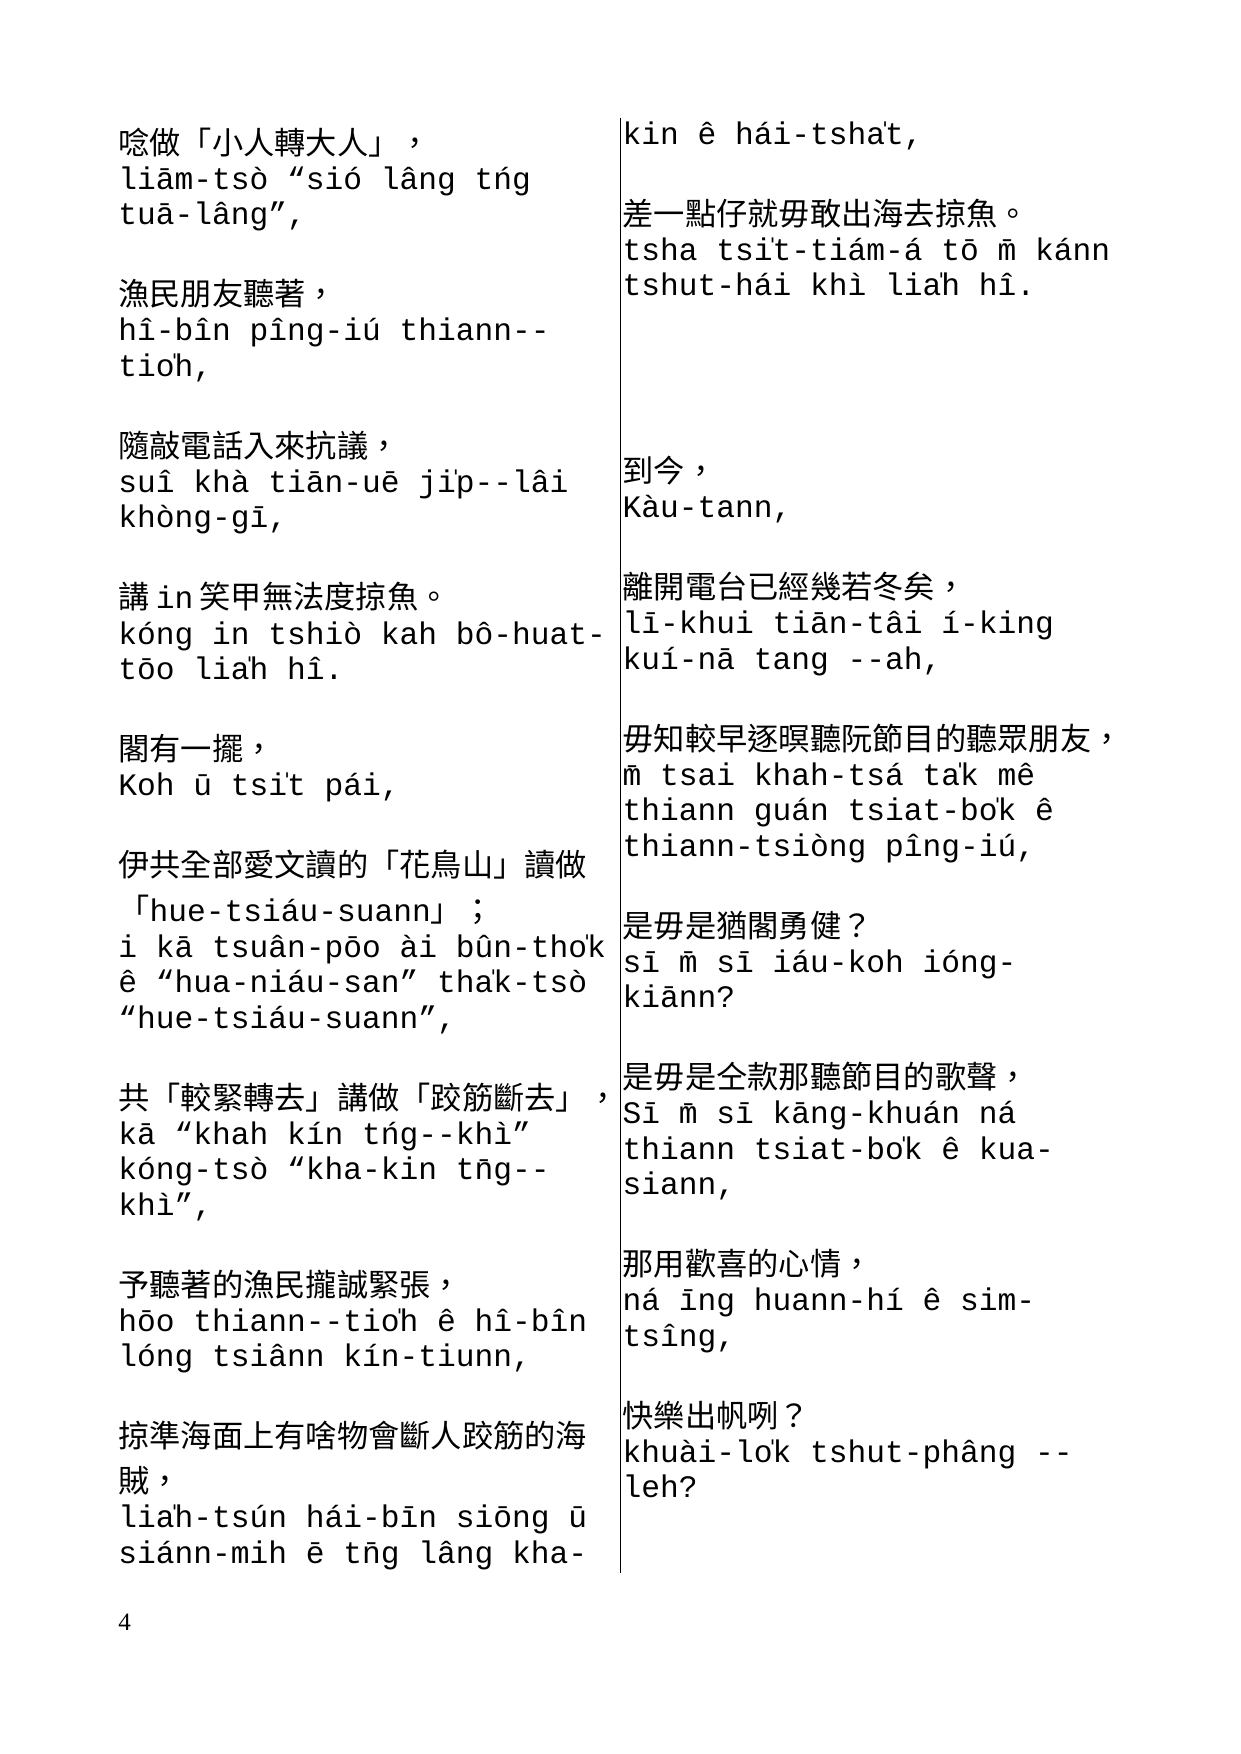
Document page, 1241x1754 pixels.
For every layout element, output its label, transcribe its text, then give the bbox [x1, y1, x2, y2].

text kin ê hái-tsha̍t, [622, 118, 1122, 153]
text suî khà tiān-uē ji̍p--lâi khòng-gī, [118, 466, 618, 537]
text hōo thiann--tio̍h ê hî-bîn lóng tsiânn kín-tiunn, [118, 1305, 618, 1376]
text 到今， [622, 447, 1122, 492]
text 予聽著的漁民攏誠緊張， [118, 1260, 618, 1305]
text 漁民朋友聽著， [118, 269, 618, 315]
text hî-bîn pîng-iú thiann--tio̍h, [118, 315, 618, 386]
text liām-tsò “sió lâng tńg tuā-lâng”, [118, 163, 618, 234]
text 差一點仔就毋敢出海去掠魚。 [622, 189, 1122, 234]
text 掠準海面上有啥物會斷人跤筋的海賊， [118, 1411, 618, 1502]
text 離開電台已經幾若冬矣， [622, 563, 1122, 608]
text lī-khui tiān-tâi í-king kuí-nā tang --ah, [622, 608, 1122, 679]
text Koh ū tsi̍t pái, [118, 769, 618, 805]
text 閣有一擺， [118, 724, 618, 769]
text i kā tsuân-pōo ài bûn-tho̍k ê “hua-niáu-san” tha̍k-tsò “hue-tsiáu-suann”, [118, 931, 618, 1037]
text 快樂出帆咧？ [622, 1391, 1122, 1436]
text m̄ tsai khah-tsá ta̍k mê thiann guán tsiat-bo̍k ê thiann-tsiòng pîng-iú, [622, 759, 1122, 866]
text 毋知較早逐暝聽阮節目的聽眾朋友， [622, 714, 1122, 759]
text 是毋是仝款那聽節目的歌聲， [622, 1052, 1122, 1098]
text 講in笑甲無法度掠魚。 [118, 572, 618, 618]
text kā “khah kín tńg--khì” kóng-tsò “kha-kin tn̄g--khì”, [118, 1118, 618, 1224]
text lia̍h-tsún hái-bīn siōng ū siánn-mih ē tn̄g lâng kha- [118, 1502, 618, 1572]
text tsha tsi̍t-tiám-á tō m̄ kánn tshut-hái khì lia̍h hî. [622, 234, 1122, 305]
text ná īng huann-hí ê sim-tsîng, [622, 1284, 1122, 1355]
text Sī m̄ sī kāng-khuán ná thiann tsiat-bo̍k ê kua-siann, [622, 1098, 1122, 1204]
text 唸做「小人轉大人」， [118, 118, 618, 163]
text 伊共全部愛文讀的「花鳥山」讀做「hue-tsiáu-suann」； [118, 840, 618, 931]
text 那用歡喜的心情， [622, 1239, 1122, 1284]
text kóng in tshiò kah bô-huat-tōo lia̍h hî. [118, 618, 618, 689]
text 隨敲電話入來抗議， [118, 421, 618, 466]
text sī m̄ sī iáu-koh ióng-kiānn? [622, 946, 1122, 1017]
text Kàu-tann, [622, 492, 1122, 527]
text khuài-lo̍k tshut-phâng --leh? [622, 1436, 1122, 1507]
text 是毋是猶閣勇健？ [622, 901, 1122, 946]
text 共「較緊轉去」講做「跤筋斷去」， [118, 1073, 618, 1118]
